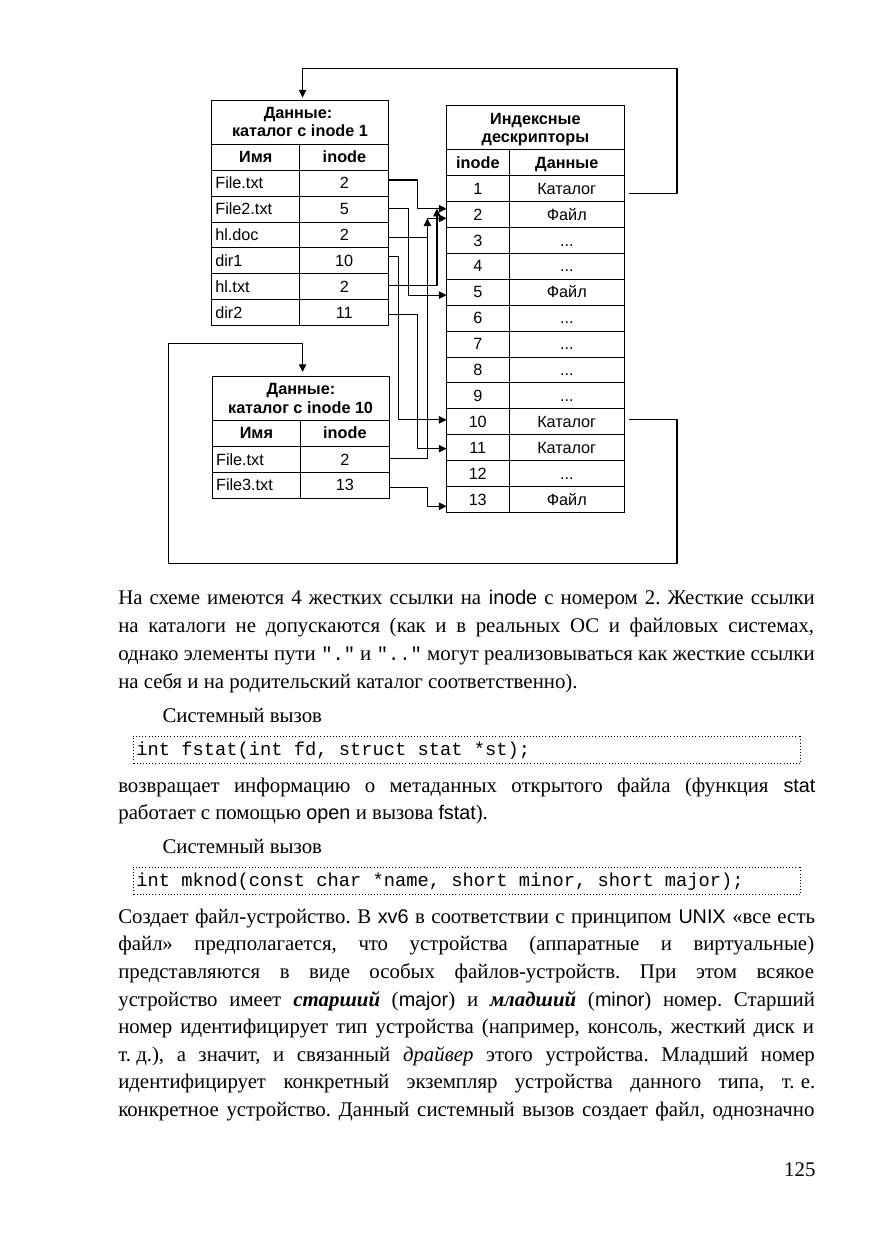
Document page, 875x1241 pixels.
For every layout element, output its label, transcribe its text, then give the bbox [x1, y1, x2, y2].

text int mknod(const char *name, short minor, short major); [133, 867, 800, 894]
text Системный вызов [118, 703, 815, 727]
text возвращает информацию о метаданных открытого файла (функция stat работает с помощью open и вызова fstat). [118, 773, 815, 824]
text На схеме имеются 4 жестких ссылки на inode с номером 2. Жесткие ссылки на каталоги не допускаются (как и в реальных ОС и файловых системах, однако элементы пути "." и ".." могут реализовываться как жесткие ссылки на себя и на родительский каталог соответственно). [118, 585, 815, 693]
text int fstat(int fd, struct stat *st); [133, 736, 800, 763]
text Системный вызов [118, 834, 815, 858]
text Создает файл-устройство. В xv6 в соответствии с принципом UNIX «все есть файл» предполагается, что устройства (аппаратные и виртуальные) представляются в виде особых файлов-устройств. При этом всякое устройство имеет старший (major) и младший (minor) номер. Старший номер идентифицирует тип устройства (например, консоль, жесткий диск и т. д.), а значит, и связанный драйвер этого устройства. Младший номер идентифицирует конкретный экземпляр устройства данного типа, т. е. конкретное устройство. Данный системный вызов создает файл, однозначно [118, 904, 815, 1121]
